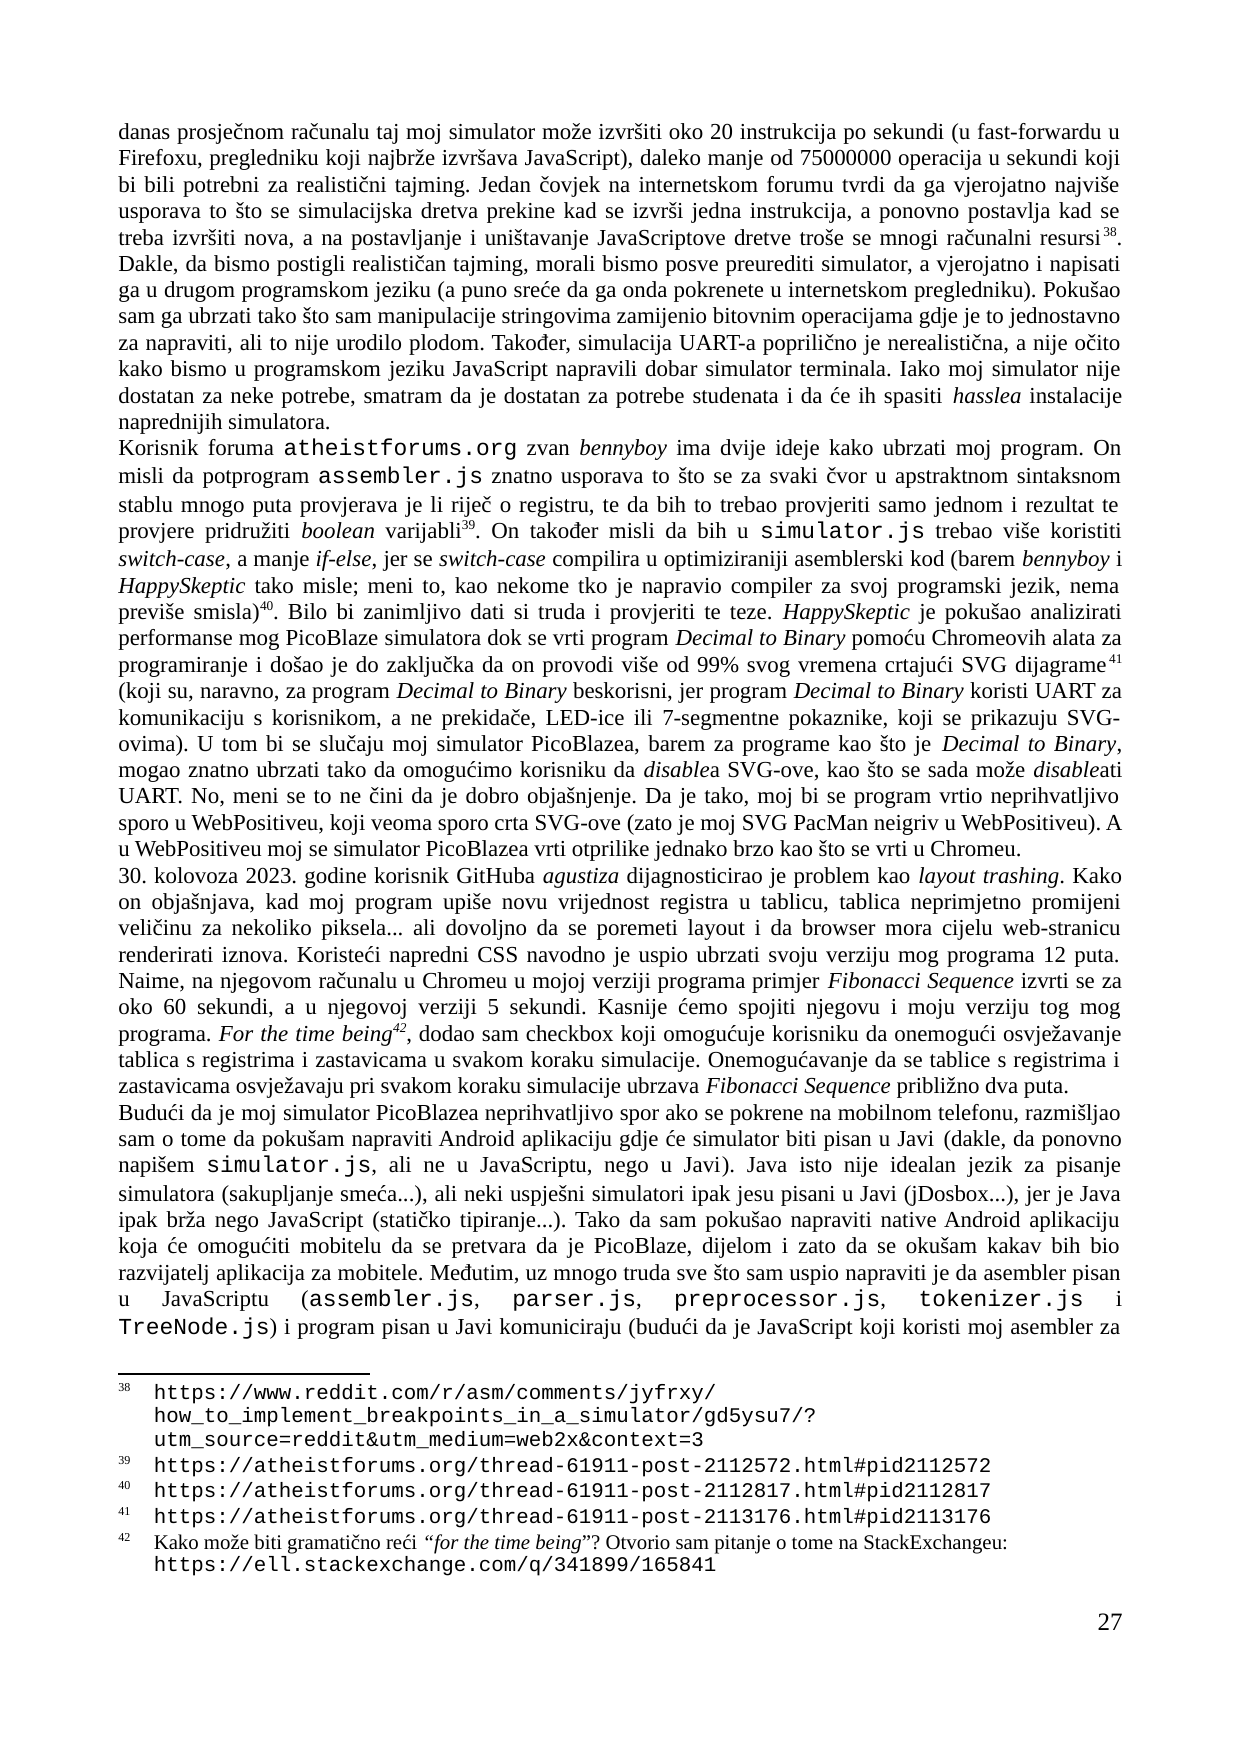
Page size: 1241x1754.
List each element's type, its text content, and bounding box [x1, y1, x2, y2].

text https://atheistforums.org/thread-61911-post-2112817.html#pid2112817 [118, 1478, 1122, 1504]
text https://atheistforums.org/thread-61911-post-2113176.html#pid2113176 [118, 1504, 1122, 1530]
text https://www.reddit.com/r/asm/comments/jyfrxy/how_to_implement_breakpoints_in_a_simulator/gd5ysu7/?utm_source=reddit&utm_medium=web2x&context=3 [118, 1380, 1122, 1453]
text 30. kolovoza 2023. godine korisnik GitHuba agustiza dijagnosticirao je problem kao layout trashing. Kako on objašnjava, kad moj program upiše novu vrijednost registra u tablicu, tablica neprimjetno promijeni veličinu za nekoliko piksela... ali dovoljno da se poremeti layout i da browser mora cijelu web-stranicu renderirati iznova. Koristeći napredni CSS navodno je uspio ubrzati svoju verziju mog programa 12 puta. Naime, na njegovom računalu u Chromeu u mojoj verziji programa primjer Fibonacci Sequence izvrti se za oko 60 sekundi, a u njegovoj verziji 5 sekundi. Kasnije ćemo spojiti njegovu i moju verziju tog mog programa. For the time being, dodao sam checkbox koji omogućuje korisniku da onemogući osvježavanje tablica s registrima i zastavicama u svakom koraku simulacije. Onemogućavanje da se tablice s registrima i zastavicama osvježavaju pri svakom koraku simulacije ubrzava Fibonacci Sequence približno dva puta. [118, 862, 1122, 1099]
text Kako može biti gramatično reći “for the time being”? Otvorio sam pitanje o tome na StackExchangeu: https://ell.stackexchange.com/q/341899/165841 [118, 1530, 1122, 1578]
text Budući da je moj simulator PicoBlazea neprihvatljivo spor ako se pokrene na mobilnom telefonu, razmišljao sam o tome da pokušam napraviti Android aplikaciju gdje će simulator biti pisan u Javi (dakle, da ponovno napišem simulator.js, ali ne u JavaScriptu, nego u Javi). Java isto nije idealan jezik za pisanje simulatora (sakupljanje smeća...), ali neki uspješni simulatori ipak jesu pisani u Javi (jDosbox...), jer je Java ipak brža nego JavaScript (statičko tipiranje...). Tako da sam pokušao napraviti native Android aplikaciju koja će omogućiti mobitelu da se pretvara da je PicoBlaze, dijelom i zato da se okušam kakav bih bio razvijatelj aplikacija za mobitele. Međutim, uz mnogo truda sve što sam uspio napraviti je da asembler pisan u JavaScriptu (assembler.js, parser.js, preprocessor.js, tokenizer.js i TreeNode.js) i program pisan u Javi komuniciraju (budući da je JavaScript koji koristi moj asembler za [118, 1099, 1122, 1342]
text danas prosječnom računalu taj moj simulator može izvršiti oko 20 instrukcija po sekundi (u fast-forwardu u Firefoxu, pregledniku koji najbrže izvršava JavaScript), daleko manje od 75000000 operacija u sekundi koji bi bili potrebni za realistični tajming. Jedan čovjek na internetskom forumu tvrdi da ga vjerojatno najviše usporava to što se simulacijska dretva prekine kad se izvrši jedna instrukcija, a ponovno postavlja kad se treba izvršiti nova, a na postavljanje i uništavanje JavaScriptove dretve troše se mnogi računalni resursi. Dakle, da bismo postigli realističan tajming, morali bismo posve preurediti simulator, a vjerojatno i napisati ga u drugom programskom jeziku (a puno sreće da ga onda pokrenete u internetskom pregledniku). Pokušao sam ga ubrzati tako što sam manipulacije stringovima zamijenio bitovnim operacijama gdje je to jednostavno za napraviti, ali to nije urodilo plodom. Također, simulacija UART-a poprilično je nerealistična, a nije očito kako bismo u programskom jeziku JavaScript napravili dobar simulator terminala. Iako moj simulator nije dostatan za neke potrebe, smatram da je dostatan za potrebe studenata i da će ih spasiti hasslea instalacije naprednijih simulatora. [118, 118, 1122, 434]
text Korisnik foruma atheistforums.org zvan bennyboy ima dvije ideje kako ubrzati moj program. On misli da potprogram assembler.js znatno usporava to što se za svaki čvor u apstraktnom sintaksnom stablu mnogo puta provjerava je li riječ o registru, te da bih to trebao provjeriti samo jednom i rezultat te provjere pridružiti boolean varijabli. On također misli da bih u simulator.js trebao više koristiti switch-case, a manje if-else, jer se switch-case compilira u optimiziraniji asemblerski kod (barem bennyboy i HappySkeptic tako misle; meni to, kao nekome tko je napravio compiler za svoj programski jezik, nema previše smisla). Bilo bi zanimljivo dati si truda i provjeriti te teze. HappySkeptic je pokušao analizirati performanse mog PicoBlaze simulatora dok se vrti program Decimal to Binary pomoću Chromeovih alata za programiranje i došao je do zaključka da on provodi više od 99% svog vremena crtajući SVG dijagrame (koji su, naravno, za program Decimal to Binary beskorisni, jer program Decimal to Binary koristi UART za komunikaciju s korisnikom, a ne prekidače, LED-ice ili 7-segmentne pokaznike, koji se prikazuju SVG-ovima). U tom bi se slučaju moj simulator PicoBlazea, barem za programe kao što je Decimal to Binary, mogao znatno ubrzati tako da omogućimo korisniku da disablea SVG-ove, kao što se sada može disableati UART. No, meni se to ne čini da je dobro objašnjenje. Da je tako, moj bi se program vrtio neprihvatljivo sporo u WebPositiveu, koji veoma sporo crta SVG-ove (zato je moj SVG PacMan neigriv u WebPositiveu). A u WebPositiveu moj se simulator PicoBlazea vrti otprilike jednako brzo kao što se vrti u Chromeu. [118, 434, 1122, 862]
text https://atheistforums.org/thread-61911-post-2112572.html#pid2112572 [118, 1453, 1122, 1478]
